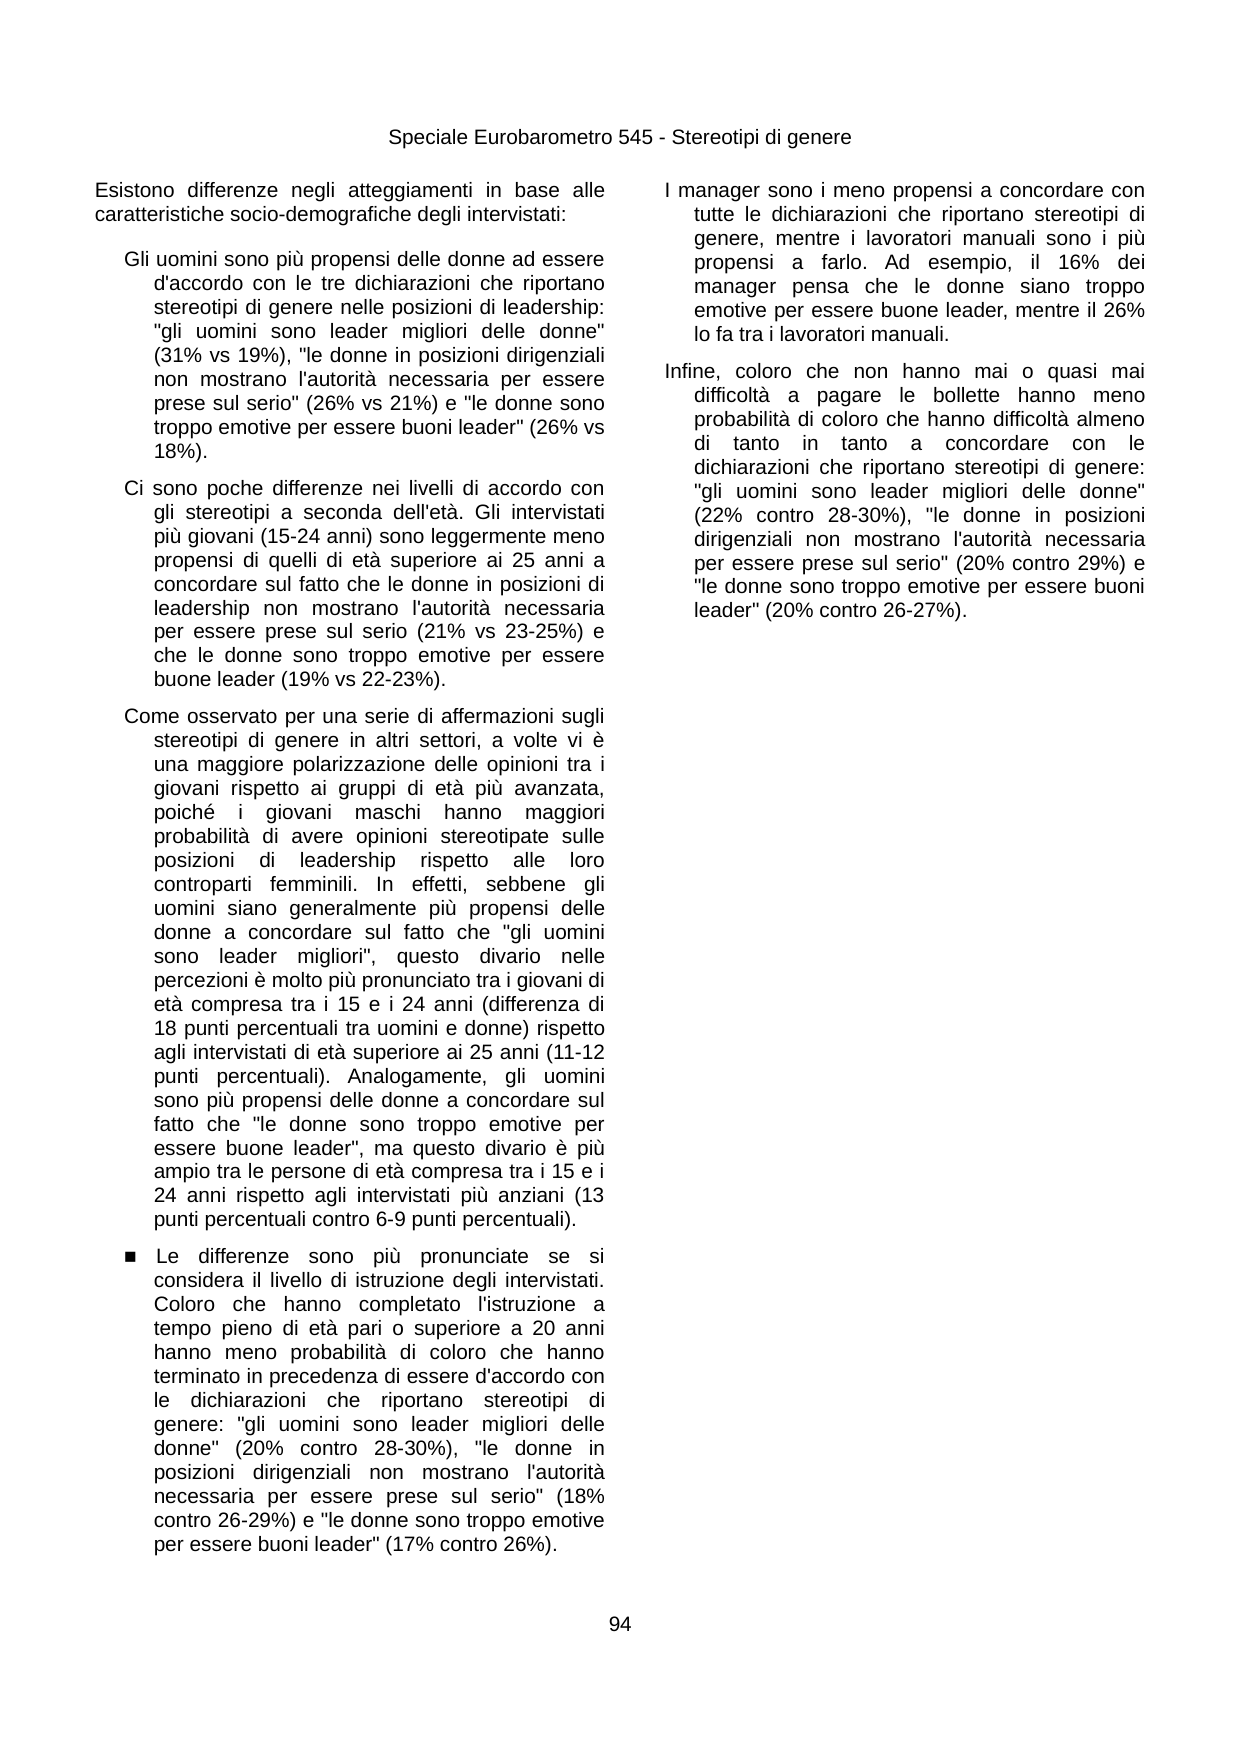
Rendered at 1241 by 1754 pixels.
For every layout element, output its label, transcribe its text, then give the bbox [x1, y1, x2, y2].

text Come osservato per una serie di affermazioni sugli stereotipi di genere in altri settori, a volte vi è una maggiore polarizzazione delle opinioni tra i giovani rispetto ai gruppi di età più avanzata, poiché i giovani maschi hanno maggiori probabilità di avere opinioni stereotipate sulle posizioni di leadership rispetto alle loro controparti femminili. In effetti, sebbene gli uomini siano generalmente più propensi delle donne a concordare sul fatto che "gli uomini sono leader migliori", questo divario nelle percezioni è molto più pronunciato tra i giovani di età compresa tra i 15 e i 24 anni (differenza di 18 punti percentuali tra uomini e donne) rispetto agli intervistati di età superiore ai 25 anni (11-12 punti percentuali). Analogamente, gli uomini sono più propensi delle donne a concordare sul fatto che "le donne sono troppo emotive per essere buone leader", ma questo divario è più ampio tra le persone di età compresa tra i 15 e i 24 anni rispetto agli intervistati più anziani (13 punti percentuali contro 6-9 punti percentuali). [124, 704, 605, 1231]
text Ci sono poche differenze nei livelli di accordo con gli stereotipi a seconda dell'età. Gli intervistati più giovani (15-24 anni) sono leggermente meno propensi di quelli di età superiore ai 25 anni a concordare sul fatto che le donne in posizioni di leadership non mostrano l'autorità necessaria per essere prese sul serio (21% vs 23-25%) e che le donne sono troppo emotive per essere buone leader (19% vs 22-23%). [124, 476, 605, 691]
text ■ Le differenze sono più pronunciate se si considera il livello di istruzione degli intervistati. Coloro che hanno completato l'istruzione a tempo pieno di età pari o superiore a 20 anni hanno meno probabilità di coloro che hanno terminato in precedenza di essere d'accordo con le dichiarazioni che riportano stereotipi di genere: "gli uomini sono leader migliori delle donne" (20% contro 28-30%), "le donne in posizioni dirigenziali non mostrano l'autorità necessaria per essere prese sul serio" (18% contro 26-29%) e "le donne sono troppo emotive per essere buoni leader" (17% contro 26%). [124, 1244, 605, 1556]
text Infine, coloro che non hanno mai o quasi mai difficoltà a pagare le bollette hanno meno probabilità di coloro che hanno difficoltà almeno di tanto in tanto a concordare con le dichiarazioni che riportano stereotipi di genere: "gli uomini sono leader migliori delle donne" (22% contro 28-30%), "le donne in posizioni dirigenziali non mostrano l'autorità necessaria per essere prese sul serio" (20% contro 29%) e "le donne sono troppo emotive per essere buoni leader" (20% contro 26-27%). [664, 359, 1146, 622]
text Gli uomini sono più propensi delle donne ad essere d'accordo con le tre dichiarazioni che riportano stereotipi di genere nelle posizioni di leadership: "gli uomini sono leader migliori delle donne" (31% vs 19%), "le donne in posizioni dirigenziali non mostrano l'autorità necessaria per essere prese sul serio" (26% vs 21%) e "le donne sono troppo emotive per essere buoni leader" (26% vs 18%). [124, 247, 605, 463]
text I manager sono i meno propensi a concordare con tutte le dichiarazioni che riportano stereotipi di genere, mentre i lavoratori manuali sono i più propensi a farlo. Ad esempio, il 16% dei manager pensa che le donne siano troppo emotive per essere buone leader, mentre il 26% lo fa tra i lavoratori manuali. [664, 178, 1146, 346]
text Esistono differenze negli atteggiamenti in base alle caratteristiche socio-demografiche degli intervistati: [94, 178, 605, 226]
